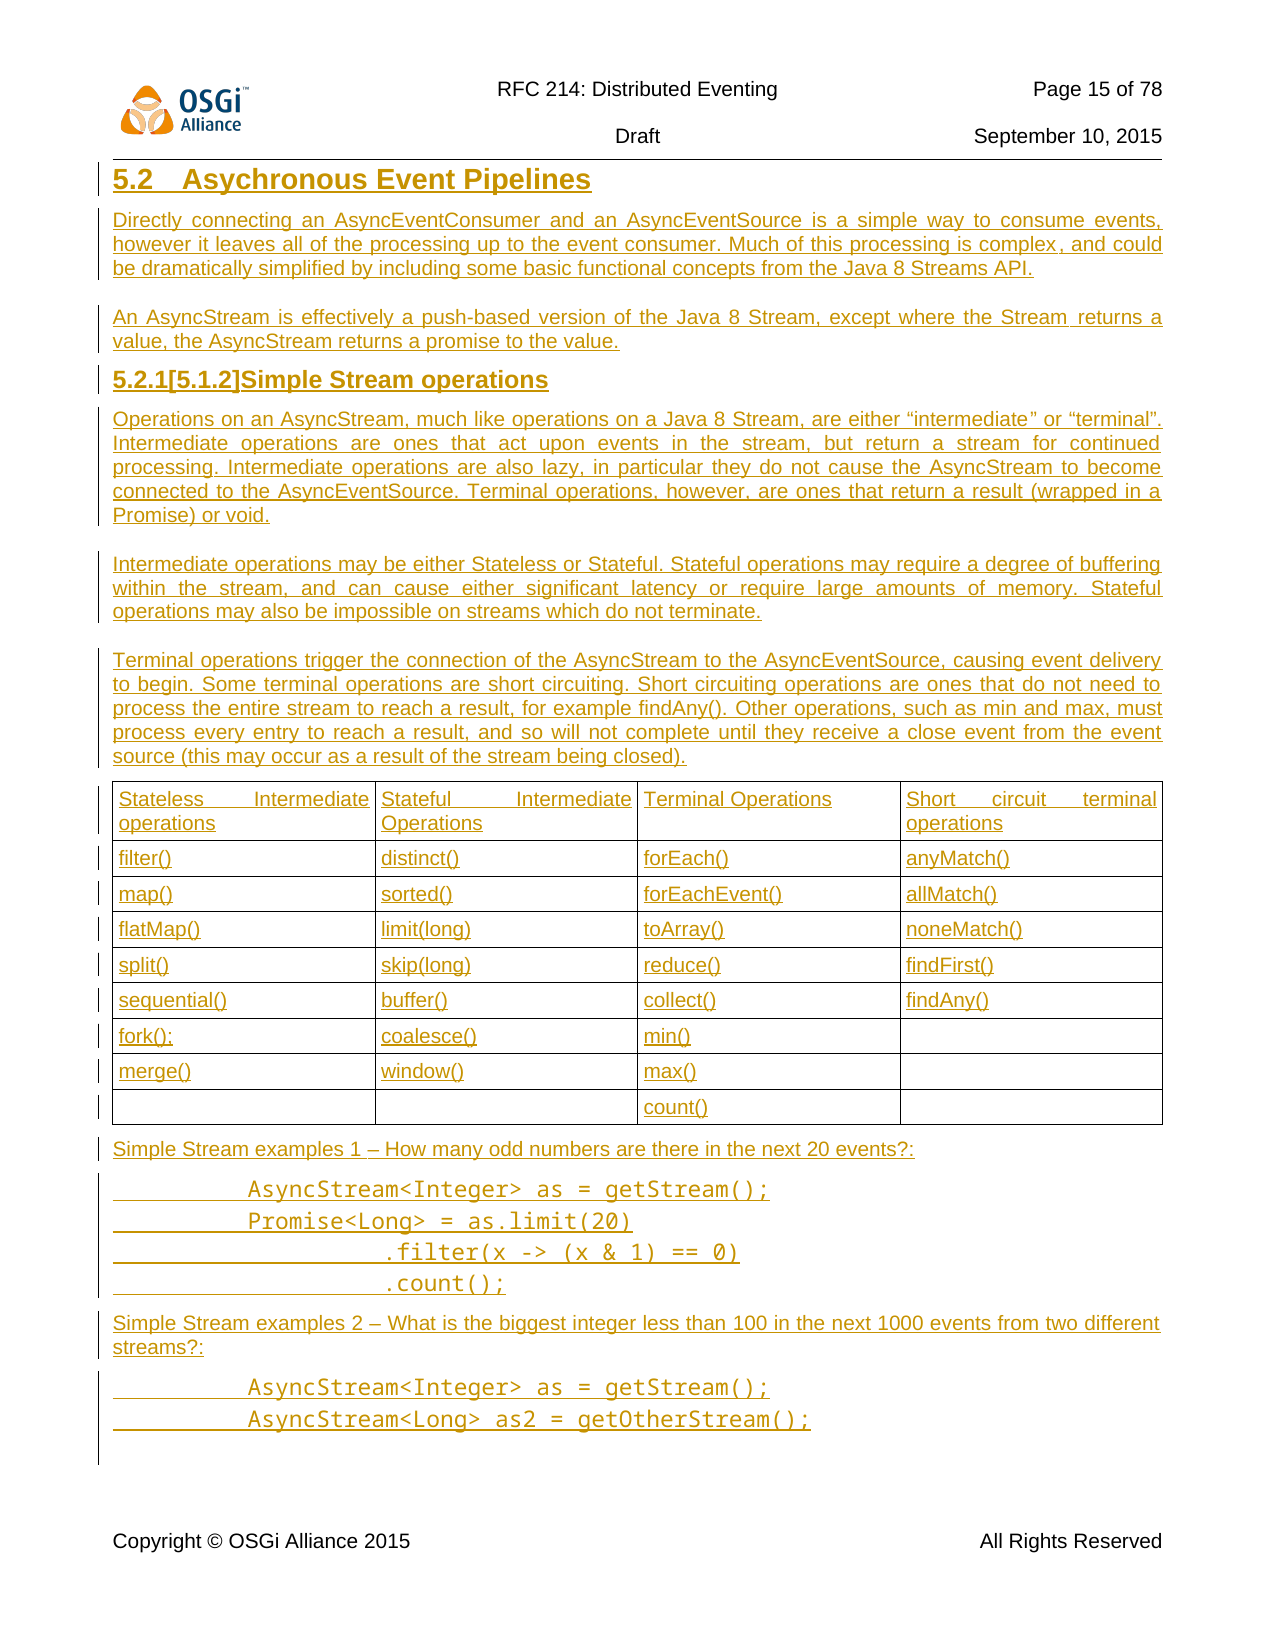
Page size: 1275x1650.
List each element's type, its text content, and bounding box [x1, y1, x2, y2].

text however it leaves all of the processing up to the event consumer. Much of this processing is complex, and could [112, 230, 1162, 253]
table_header Stateful Intermediate Operations [376, 782, 637, 840]
table_cell noneMatch() [901, 912, 1162, 947]
text Terminal operations trigger the connection of the AsyncStream to the AsyncEventSource, causing event delivery [112, 648, 1162, 669]
table_cell fork(); [113, 1019, 375, 1053]
text Intermediate operations may be either Stateless or Stateful. Stateful operations may require a degree of buffering [112, 551, 1162, 572]
table_cell anyMatch() [901, 841, 1162, 876]
subtitle Asychronous Event Pipelines [112, 160, 1162, 196]
table_cell split() [113, 948, 375, 982]
table_cell merge() [113, 1054, 375, 1089]
text Directly connecting an AsyncEventConsumer and an AsyncEventSource is a simple way to consume events, [112, 208, 1162, 229]
text to begin. Some terminal operations are short circuiting. Short circuiting operations are ones that do not need to [112, 670, 1162, 693]
table_cell min() [638, 1019, 900, 1053]
table_cell max() [638, 1054, 900, 1089]
text Intermediate operations are ones that act upon events in the stream, but return a stream for continued processing. Intermediate operations are also lazy, in particular they do not cause the AsyncStream to become [112, 429, 1162, 476]
subtitle Simple Stream operations [112, 365, 1162, 394]
table_header Terminal Operations [638, 782, 900, 840]
table_cell limit(long) [376, 912, 637, 947]
table_cell [376, 1090, 637, 1124]
table_cell map() [113, 877, 375, 911]
table_cell buffer() [376, 983, 637, 1018]
table_cell filter() [113, 841, 375, 876]
table_cell coalesce() [376, 1019, 637, 1053]
text within the stream, and can cause either significant latency or require large amounts of memory. Stateful [112, 573, 1162, 596]
text Simple Stream examples 1 – How many odd numbers are there in the next 20 events?: [112, 1137, 1162, 1161]
text Promise<Long> = as.limit(20) [112, 1204, 1162, 1236]
text Promise) or void. [112, 500, 1162, 526]
text AsyncStream<Long> as2 = getOtherStream(); [112, 1402, 1162, 1434]
text AsyncStream<Integer> as = getStream(); [112, 1173, 1162, 1204]
text process the entire stream to reach a result, for example findAny(). Other operations, such as min and max, must [112, 694, 1162, 717]
table_cell allMatch() [901, 877, 1162, 911]
text value, the AsyncStream returns a promise to the value. [112, 327, 1162, 353]
table_cell reduce() [638, 948, 900, 982]
text Simple Stream examples 2 – What is the biggest integer less than 100 in the next 1000 events from two different streams?: [112, 1311, 1162, 1359]
text connected to the AsyncEventSource. Terminal operations, however, are ones that return a result (wrapped in a [112, 477, 1162, 499]
table_cell count() [638, 1090, 900, 1124]
table_cell [901, 1054, 1162, 1089]
text operations may also be impossible on streams which do not terminate. [112, 597, 1162, 623]
table_cell findFirst() [901, 948, 1162, 982]
text AsyncStream<Integer> as = getStream(); [112, 1371, 1162, 1402]
table_header Stateless Intermediate operations [113, 782, 375, 840]
text be dramatically simplified by including some basic functional concepts from the Java 8 Streams API. [112, 254, 1162, 280]
table_cell findAny() [901, 983, 1162, 1018]
table_cell collect() [638, 983, 900, 1018]
table_header Short circuit terminal operations [901, 782, 1162, 840]
table_cell forEachEvent() [638, 877, 900, 911]
text Operations on an AsyncStream, much like operations on a Java 8 Stream, are either “intermediate” or “terminal”. [112, 407, 1162, 428]
table_cell [901, 1090, 1162, 1124]
table_cell toArray() [638, 912, 900, 947]
picture [113, 78, 257, 142]
table_cell flatMap() [113, 912, 375, 947]
table_cell [901, 1019, 1162, 1053]
text .filter(x -> (x & 1) == 0) [112, 1236, 1162, 1267]
text An AsyncStream is effectively a push-based version of the Java 8 Stream, except where the Stream returns a [112, 305, 1162, 326]
text process every entry to reach a result, and so will not complete until they receive a close event from the event [112, 718, 1162, 741]
text .count(); [112, 1267, 1162, 1298]
table_cell skip(long) [376, 948, 637, 982]
table_cell forEach() [638, 841, 900, 876]
table_cell sorted() [376, 877, 637, 911]
text source (this may occur as a result of the stream being closed). [112, 742, 1162, 768]
table_cell [113, 1090, 375, 1124]
table_cell window() [376, 1054, 637, 1089]
table_cell sequential() [113, 983, 375, 1018]
table_cell distinct() [376, 841, 637, 876]
